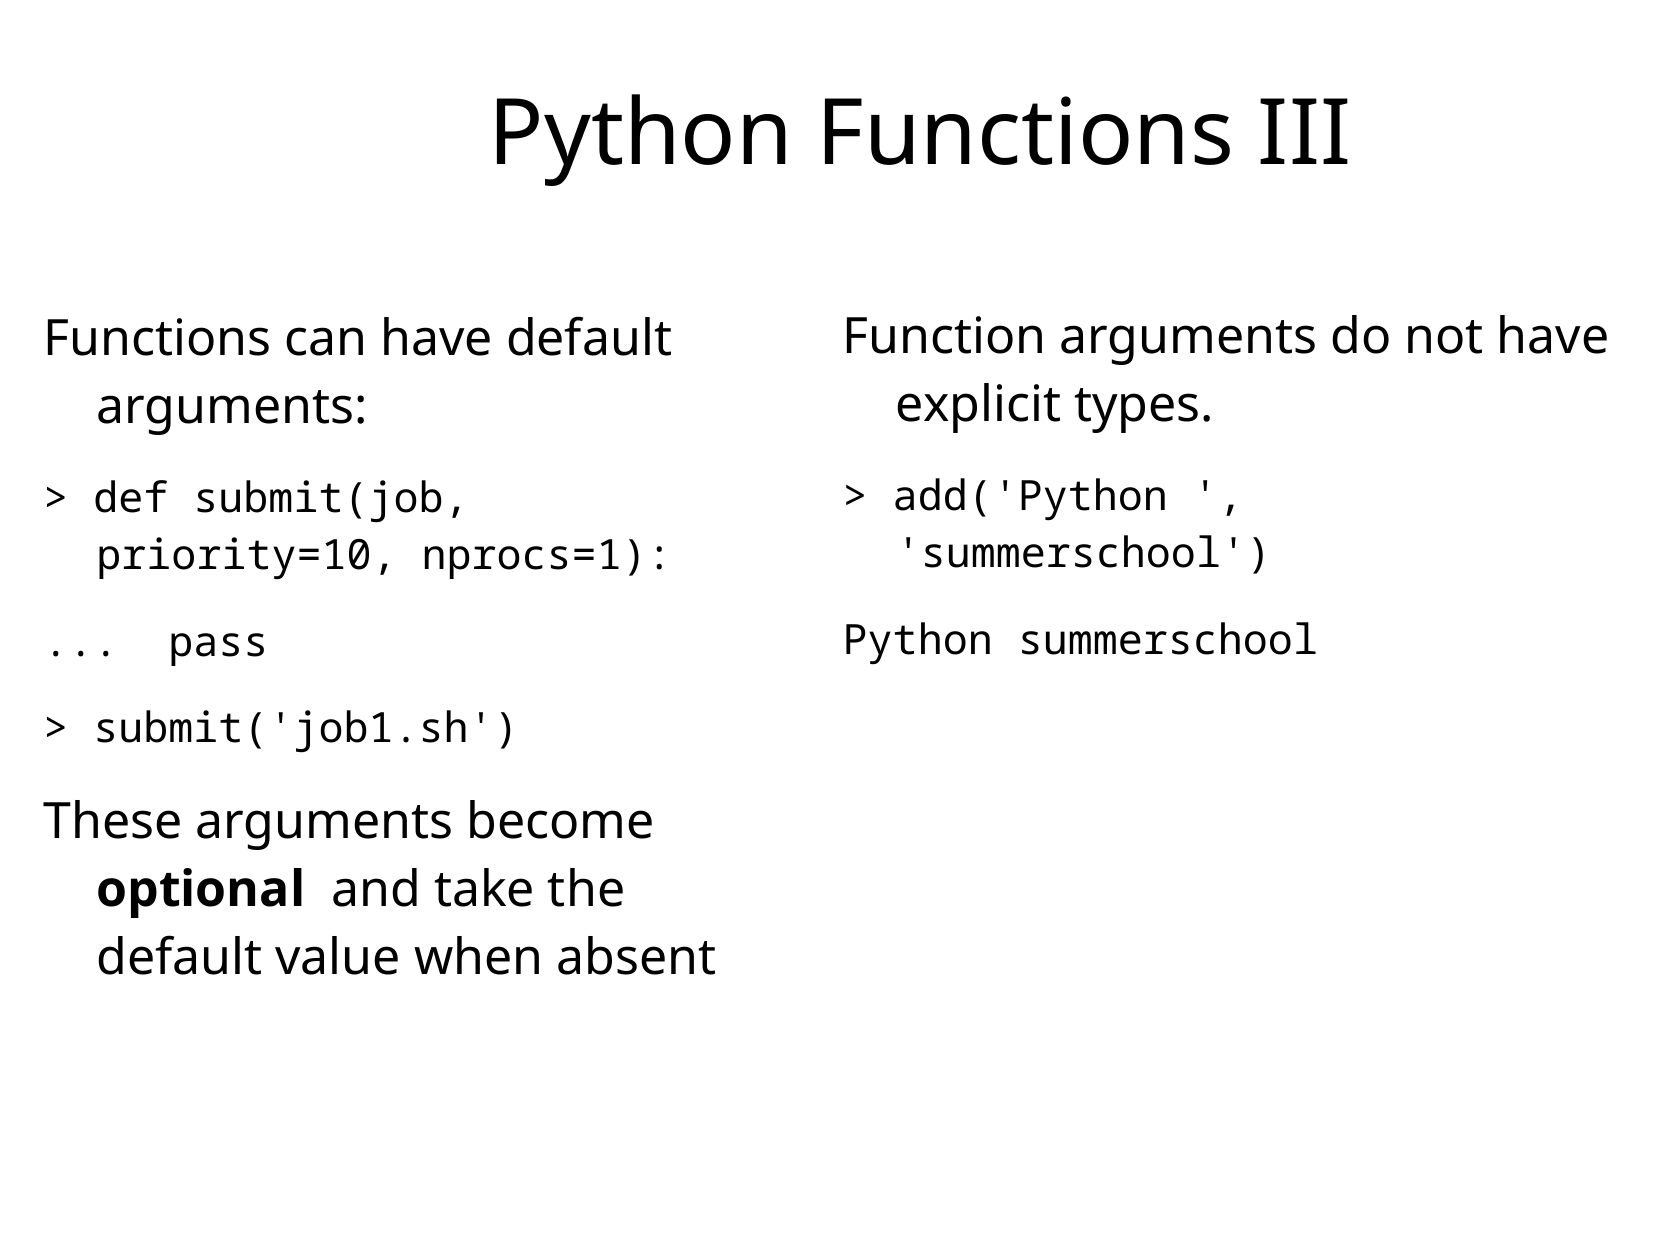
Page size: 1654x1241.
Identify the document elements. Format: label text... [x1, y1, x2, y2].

list Functions can have default arguments: > def submit(job, priority=10, nprocs=1): ... pass > submit('job1.sh') These arguments become optional and take the default value when absent [25, 302, 788, 1106]
title Python Functions III [270, 25, 1571, 233]
list Function arguments do not have explicit types. > add('Python ', 'summerschool') Python summerschool [825, 300, 1613, 1104]
